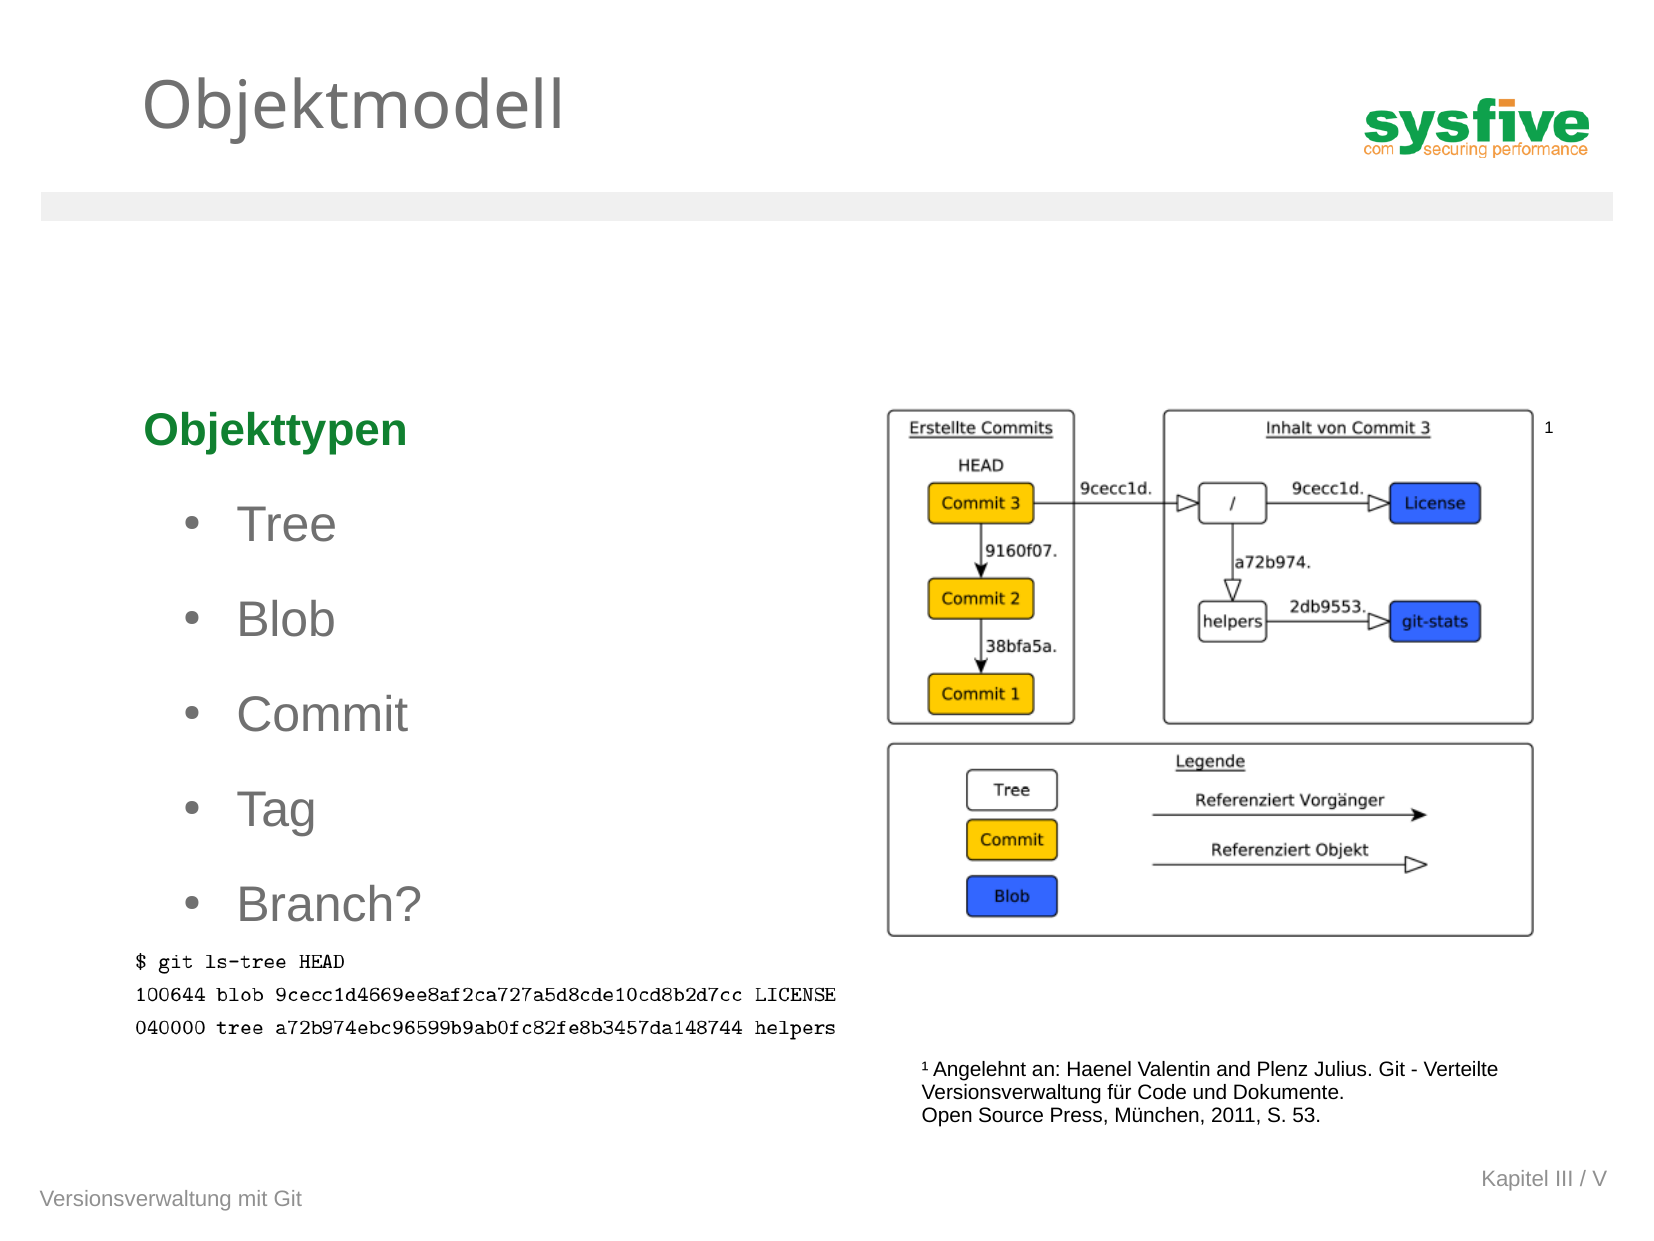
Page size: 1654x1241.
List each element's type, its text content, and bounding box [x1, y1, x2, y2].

picture [1364, 98, 1589, 158]
picture [879, 401, 1542, 945]
title Objektmodell [141, 59, 1099, 146]
title Objekttypen [143, 386, 1100, 473]
picture [129, 944, 844, 1044]
text_box Kapitel III / V [1458, 1139, 1630, 1218]
text_box Versionsverwaltung mit Git [11, 1181, 331, 1217]
text_box 1 [1542, 412, 1560, 443]
list Tree Blob Commit Tag Branch? [165, 496, 1276, 1111]
text_box [41, 192, 1613, 221]
text_box ¹ Angelehnt an: Haenel Valentin and Plenz Julius. Git - Verteilte Versionsverwaltung für Code und Dokumente. Open Source Press, München, 2011, S. 53. [906, 1055, 1654, 1129]
